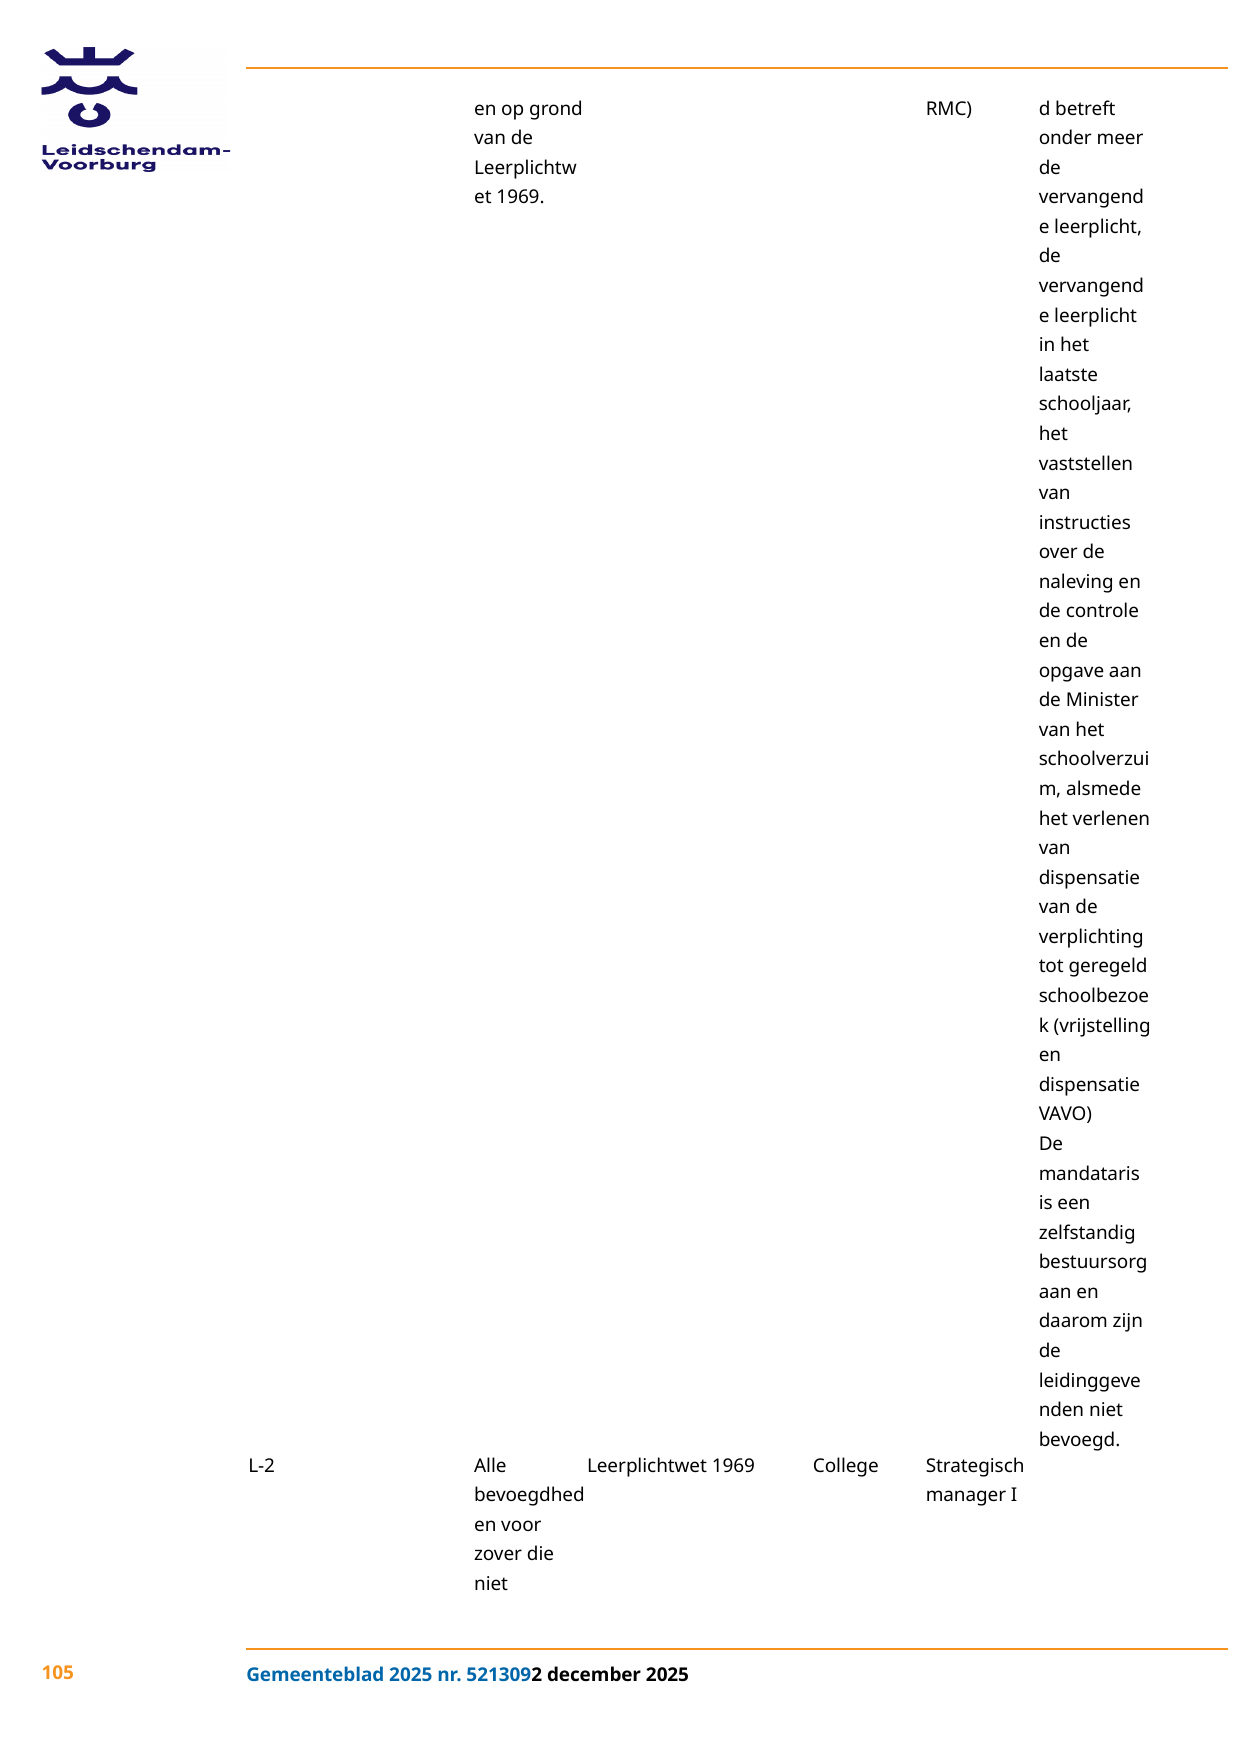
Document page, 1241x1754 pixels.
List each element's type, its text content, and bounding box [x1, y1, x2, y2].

table_cell [587, 95, 813, 1452]
table_cell RMC) [926, 95, 1038, 1452]
table_cell [813, 95, 926, 1452]
table_cell Alle bevoegdheden voor zover die niet [474, 1452, 587, 1596]
table_cell [248, 95, 474, 1452]
table_cell d betreft onder meer de vervangende leerplicht, de vervangende leerplicht in het laatste schooljaar, het vaststellen van instructies over de naleving en de controle en de opgave aan de Minister van het schoolverzuim, alsmede het verlenen van dispensatie van de verplichting tot geregeld schoolbezoek (vrijstelling en dispensatie VAVO) De mandataris is een zelfstandig bestuursorgaan en daarom zijn de leidinggevenden niet bevoegd. [1039, 95, 1152, 1452]
picture [41, 47, 231, 172]
table_cell College [813, 1452, 926, 1596]
table_cell [1039, 1452, 1152, 1596]
table_cell en op grond van de Leerplichtwet 1969. [474, 95, 587, 1452]
table_cell Strategisch manager I [926, 1452, 1038, 1596]
table_cell Leerplichtwet 1969 [587, 1452, 813, 1596]
table_cell L-2 [248, 1452, 474, 1596]
